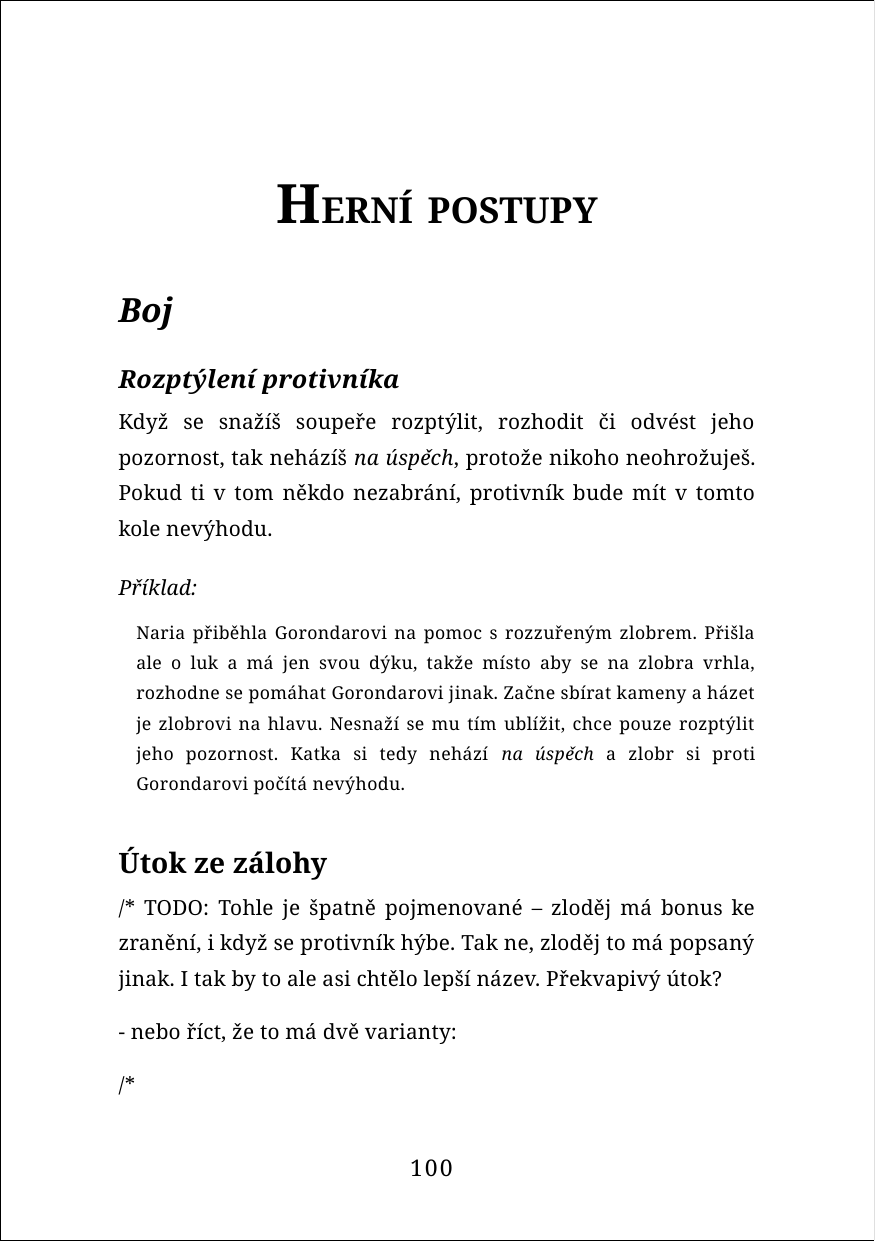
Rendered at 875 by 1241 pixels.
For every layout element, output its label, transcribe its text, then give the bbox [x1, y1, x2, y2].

text Příklad: [118, 573, 756, 601]
subtitle Útok ze zálohy [118, 843, 756, 881]
subtitle Rozptýlení protivníka [118, 361, 756, 396]
text /* [118, 1071, 756, 1099]
subtitle Boj [118, 287, 756, 332]
text Když se snažíš soupeře rozptýlit, rozhodit či odvést jeho pozornost, tak neházíš na úspěch, protože nikoho neohrožuješ. Pokud ti v tom někdo nezabrání, protivník bude mít v tomto kole nevýhodu. [118, 407, 756, 542]
text - nebo říct, že to má dvě varianty: [118, 1017, 756, 1046]
text /* TODO: Tohle je špatně pojmenované – zloděj má bonus ke zranění, i když se protivník hýbe. Tak ne, zloděj to má popsaný jinak. I tak by to ale asi chtělo lepší název. Překvapivý útok? [118, 893, 756, 992]
subtitle Herní postupy [118, 166, 756, 239]
text Naria přiběhla Gorondarovi na pomoc s rozzuřeným zlobrem. Přišla ale o luk a má jen svou dýku, takže místo aby se na zlobra vrhla, rozhodne se pomáhat Gorondarovi jinak. Začne sbírat kameny a házet je zlobrovi na hlavu. Nesnaží se mu tím ublížit, chce pouze rozptýlit jeho pozornost. Katka si tedy nehází na úspěch a zlobr si proti Gorondarovi počítá nevýhodu. [136, 620, 756, 796]
